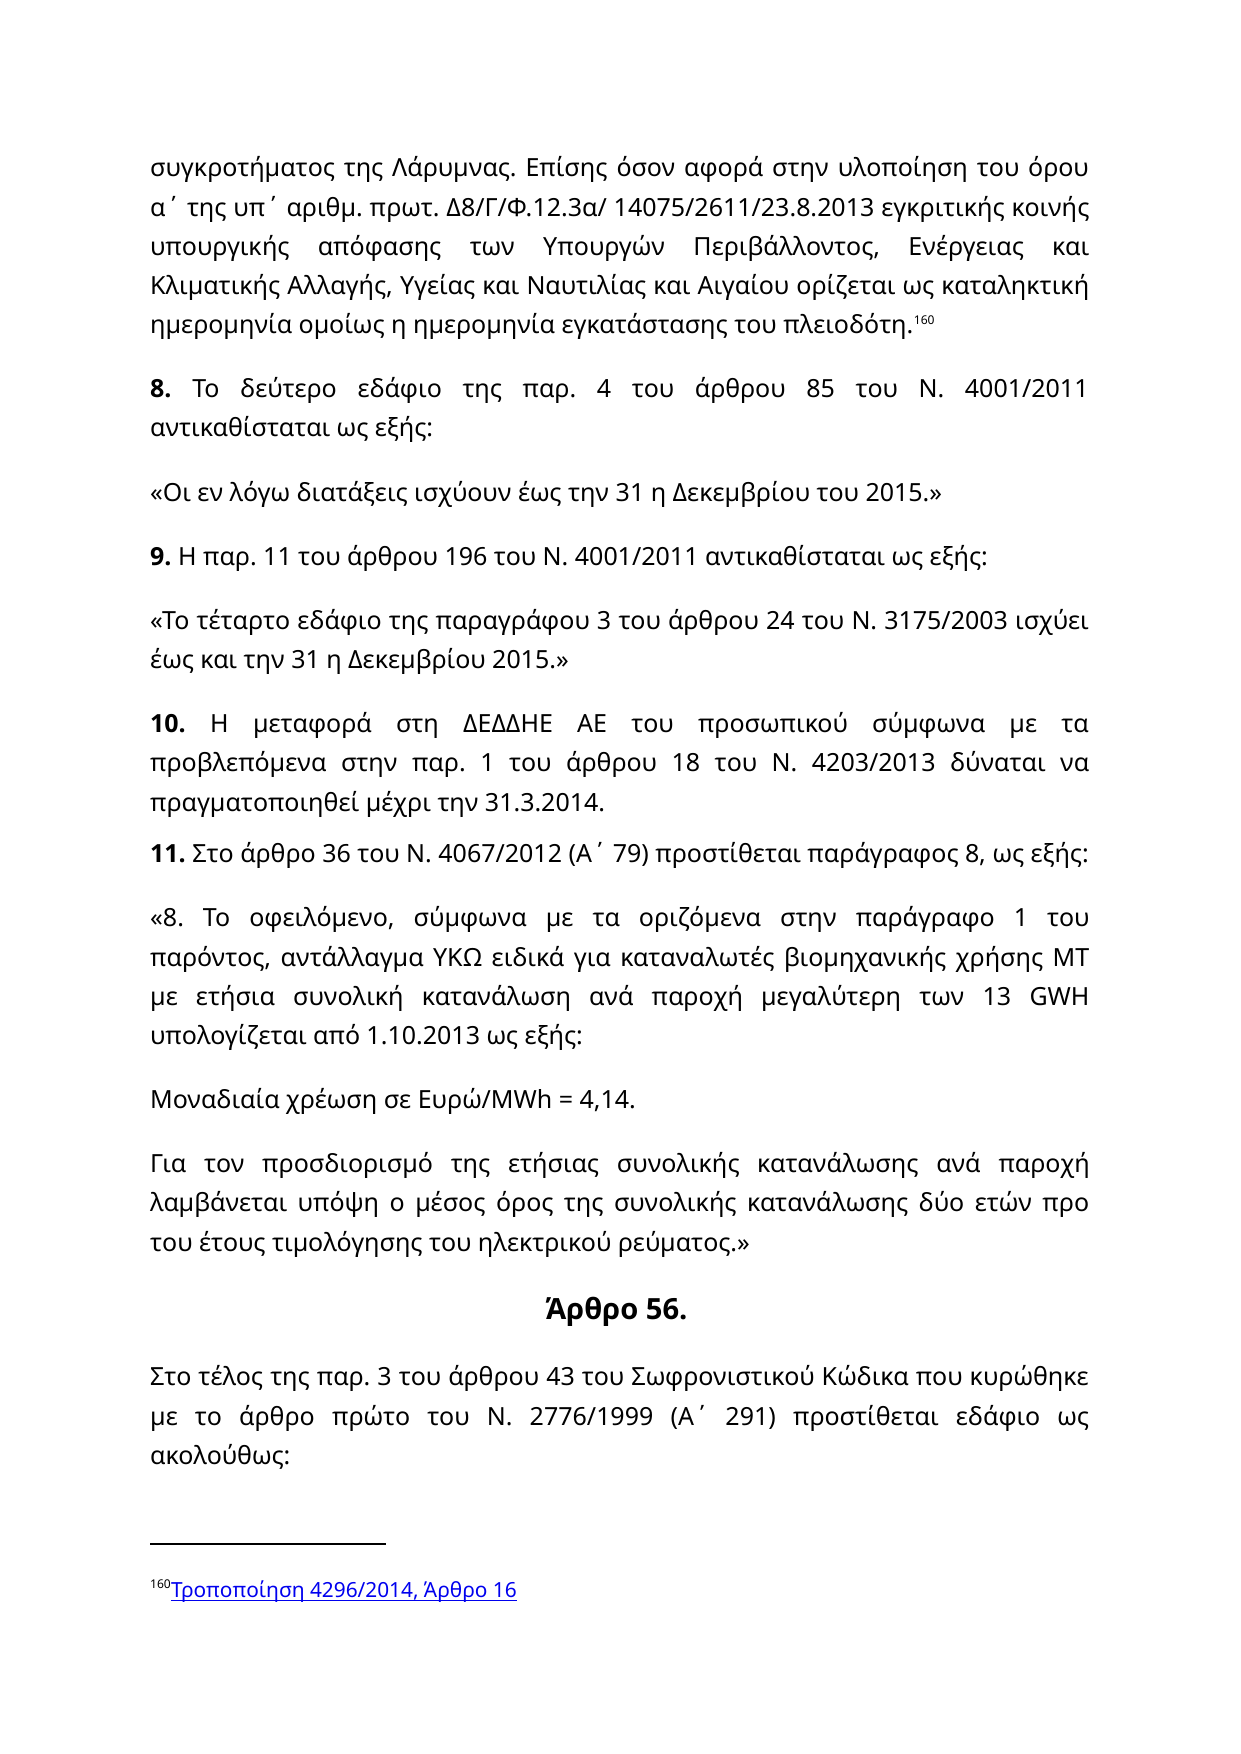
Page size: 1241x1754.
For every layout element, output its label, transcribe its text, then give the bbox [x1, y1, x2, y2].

text «8. Το οφειλόμενο, σύμφωνα με τα οριζόμενα στην παράγραφο 1 του παρόντος, αντάλλαγμα ΥΚΩ ειδικά για καταναλωτές βιομηχανικής χρήσης ΜΤ με ετήσια συνολική κατανάλωση ανά παροχή μεγαλύτερη των 13 GWH υπολογίζεται από 1.10.2013 ως εξής: [150, 900, 1090, 1052]
text 11. Στο άρθρο 36 του Ν. 4067/2012 (Α΄ 79) προστίθεται παράγραφος 8, ως εξής: [150, 836, 1090, 870]
text Στο τέλος της παρ. 3 του άρθρου 43 του Σωφρονιστικού Κώδικα που κυρώθηκε με το άρθρο πρώτο του Ν. 2776/1999 (Α΄ 291) προστίθεται εδάφιο ως ακολούθως: [150, 1359, 1090, 1471]
text «Οι εν λόγω διατάξεις ισχύουν έως την 31 η Δεκεμβρίου του 2015.» [150, 474, 1090, 508]
text Για τον προσδιορισμό της ετήσιας συνολικής κατανάλωσης ανά παροχή λαμβάνεται υπόψη ο μέσος όρος της συνολικής κατανάλωσης δύο ετών προ του έτους τιμολόγησης του ηλεκτρικού ρεύματος.» [150, 1146, 1090, 1258]
subtitle Άρθρο 56. [150, 1288, 1090, 1328]
text 10. Η μεταφορά στη ΔΕΔΔΗΕ ΑΕ του προσωπικού σύμφωνα με τα προβλεπόμενα στην παρ. 1 του άρθρου 18 του Ν. 4203/2013 δύναται να πραγματοποιηθεί μέχρι την 31.3.2014. [150, 706, 1090, 818]
text συγκροτήματος της Λάρυμνας. Επίσης όσον αφορά στην υλοποίηση του όρου α΄ της υπ΄ αριθμ. πρωτ. Δ8/Γ/Φ.12.3α/ 14075/2611/23.8.2013 εγκριτικής κοινής υπουργικής απόφασης των Υπουργών Περιβάλλοντος, Ενέργειας και Κλιματικής Αλλαγής, Υγείας και Ναυτιλίας και Αιγαίου ορίζεται ως καταληκτική ημερομηνία ομοίως η ημερομηνία εγκατάστασης του πλειοδότη. [150, 150, 1090, 341]
text 8. Το δεύτερο εδάφιο της παρ. 4 του άρθρου 85 του Ν. 4001/2011 αντικαθίσταται ως εξής: [150, 371, 1090, 444]
text Μοναδιαία χρέωση σε Ευρώ/MWh = 4,14. [150, 1082, 1090, 1116]
text 9. Η παρ. 11 του άρθρου 196 του Ν. 4001/2011 αντικαθίσταται ως εξής: [150, 538, 1090, 572]
text «Το τέταρτο εδάφιο της παραγράφου 3 του άρθρου 24 του Ν. 3175/2003 ισχύει έως και την 31 η Δεκεμβρίου 2015.» [150, 602, 1090, 676]
text Τροποποίηση 4296/2014, Άρθρο 16 [150, 1576, 1090, 1604]
